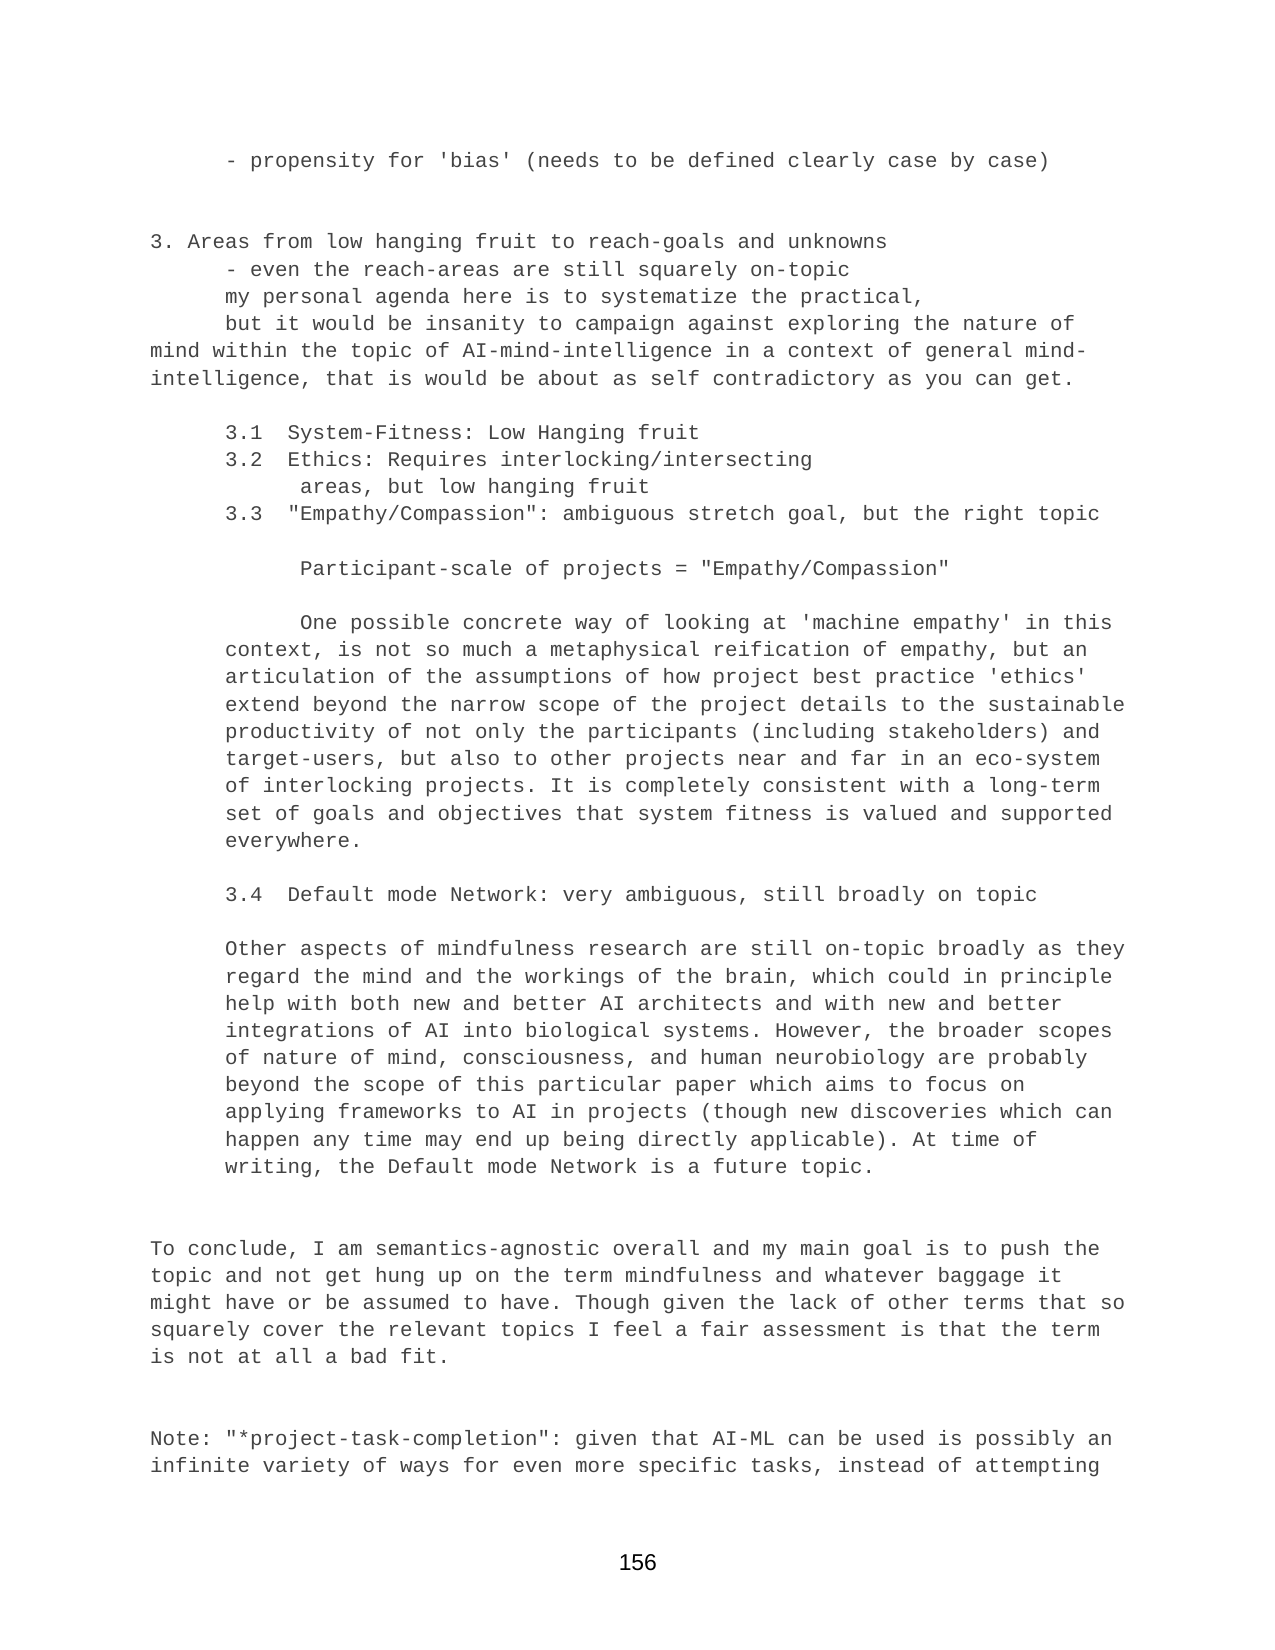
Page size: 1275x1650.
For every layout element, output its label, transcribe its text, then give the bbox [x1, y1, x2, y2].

text my personal agenda here is to systematize the practical, [150, 286, 1125, 309]
text Other aspects of mindfulness research are still on-topic broadly as they regard the mind and the workings of the brain, which could in principle help with both new and better AI architects and with new and better integrations of AI into biological systems. However, the broader scopes of nature of mind, consciousness, and human neurobiology are probably beyond the scope of this particular paper which aims to focus on applying frameworks to AI in projects (though new discoveries which can happen any time may end up being directly applicable). At time of writing, the Default mode Network is a future topic. [225, 938, 1125, 1179]
text 3.2 Ethics: Requires interlocking/intersecting [225, 449, 1125, 473]
text but it would be insanity to campaign against exploring the nature of mind within the topic of AI-mind-intelligence in a context of general mind-intelligence, that is would be about as self contradictory as you can get. [150, 313, 1125, 391]
text 3.4 Default mode Network: very ambiguous, still broadly on topic [225, 884, 1125, 908]
text To conclude, I am semantics-agnostic overall and my main goal is to push the topic and not get hung up on the term mindfulness and whatever baggage it might have or be assumed to have. Though given the lack of other terms that so squarely cover the relevant topics I feel a fair assessment is that the term is not at all a bad fit. [150, 1237, 1125, 1370]
text Participant-scale of projects = "Empathy/Compassion" [225, 558, 1125, 581]
text Note: "*project-task-completion": given that AI-ML can be used is possibly an infinite variety of ways for even more specific tasks, instead of attempting [150, 1428, 1125, 1479]
text 3.1 System-Fitness: Low Hanging fruit [225, 422, 1125, 446]
text One possible concrete way of looking at 'machine empathy' in this context, is not so much a metaphysical reification of empathy, but an articulation of the assumptions of how project best practice 'ethics' extend beyond the narrow scope of the project details to the sustainable productivity of not only the participants (including stakeholders) and target-users, but also to other projects near and far in an eco-system of interlocking projects. It is completely consistent with a long-term set of goals and objectives that system fitness is valued and supported everywhere. [225, 612, 1125, 853]
text 3.3 "Empathy/Compassion": ambiguous stretch goal, but the right topic [225, 503, 1125, 527]
text - propensity for 'bias' (needs to be defined clearly case by case) [150, 150, 1125, 174]
text areas, but low hanging fruit [225, 476, 1125, 500]
text - even the reach-areas are still squarely on-topic [150, 259, 1125, 282]
text 3. Areas from low hanging fruit to reach-goals and unknowns [150, 232, 1125, 255]
